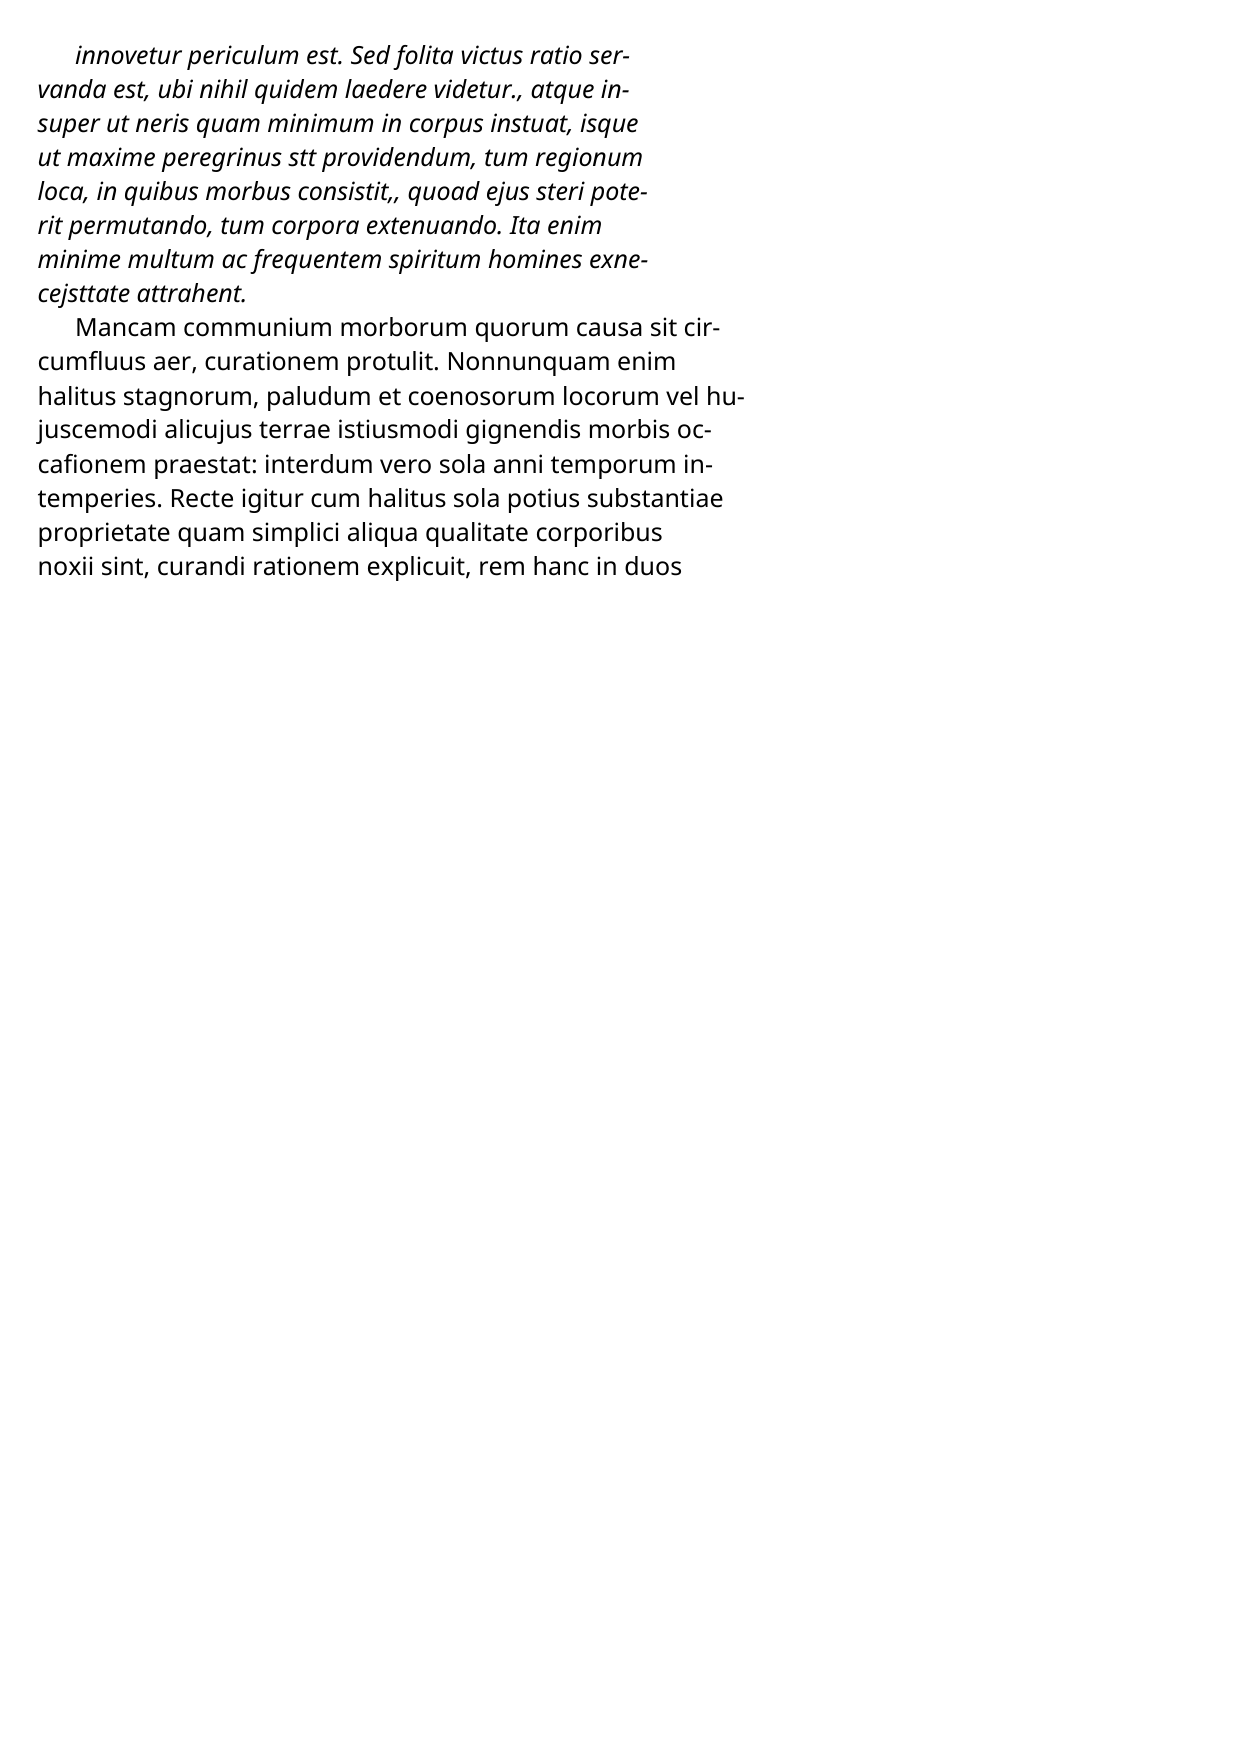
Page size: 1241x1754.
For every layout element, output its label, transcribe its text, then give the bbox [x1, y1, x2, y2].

text Mancam communium morborum quorum causa sit cir- cumfluus aer, curationem protulit. Nonnunquam enim halitus stagnorum, paludum et coenosorum locorum vel hu- juscemodi alicujus terrae istiusmodi gignendis morbis oc- cafionem praestat: interdum vero sola anni temporum in- temperies. Recte igitur cum halitus sola potius substantiae proprietate quam simplici aliqua qualitate corporibus noxii sint, curandi rationem explicuit, rem hanc in duos [37, 310, 1203, 582]
text innovetur periculum est. Sed folita victus ratio ser- vanda est, ubi nihil quidem laedere videtur., atque in- super ut neris quam minimum in corpus instuat, isque ut maxime peregrinus stt providendum, tum regionum loca, in quibus morbus consistit,, quoad ejus steri pote- rit permutando, tum corpora extenuando. Ita enim minime multum ac frequentem spiritum homines exne- cejsttate attrahent. [37, 37, 1203, 310]
